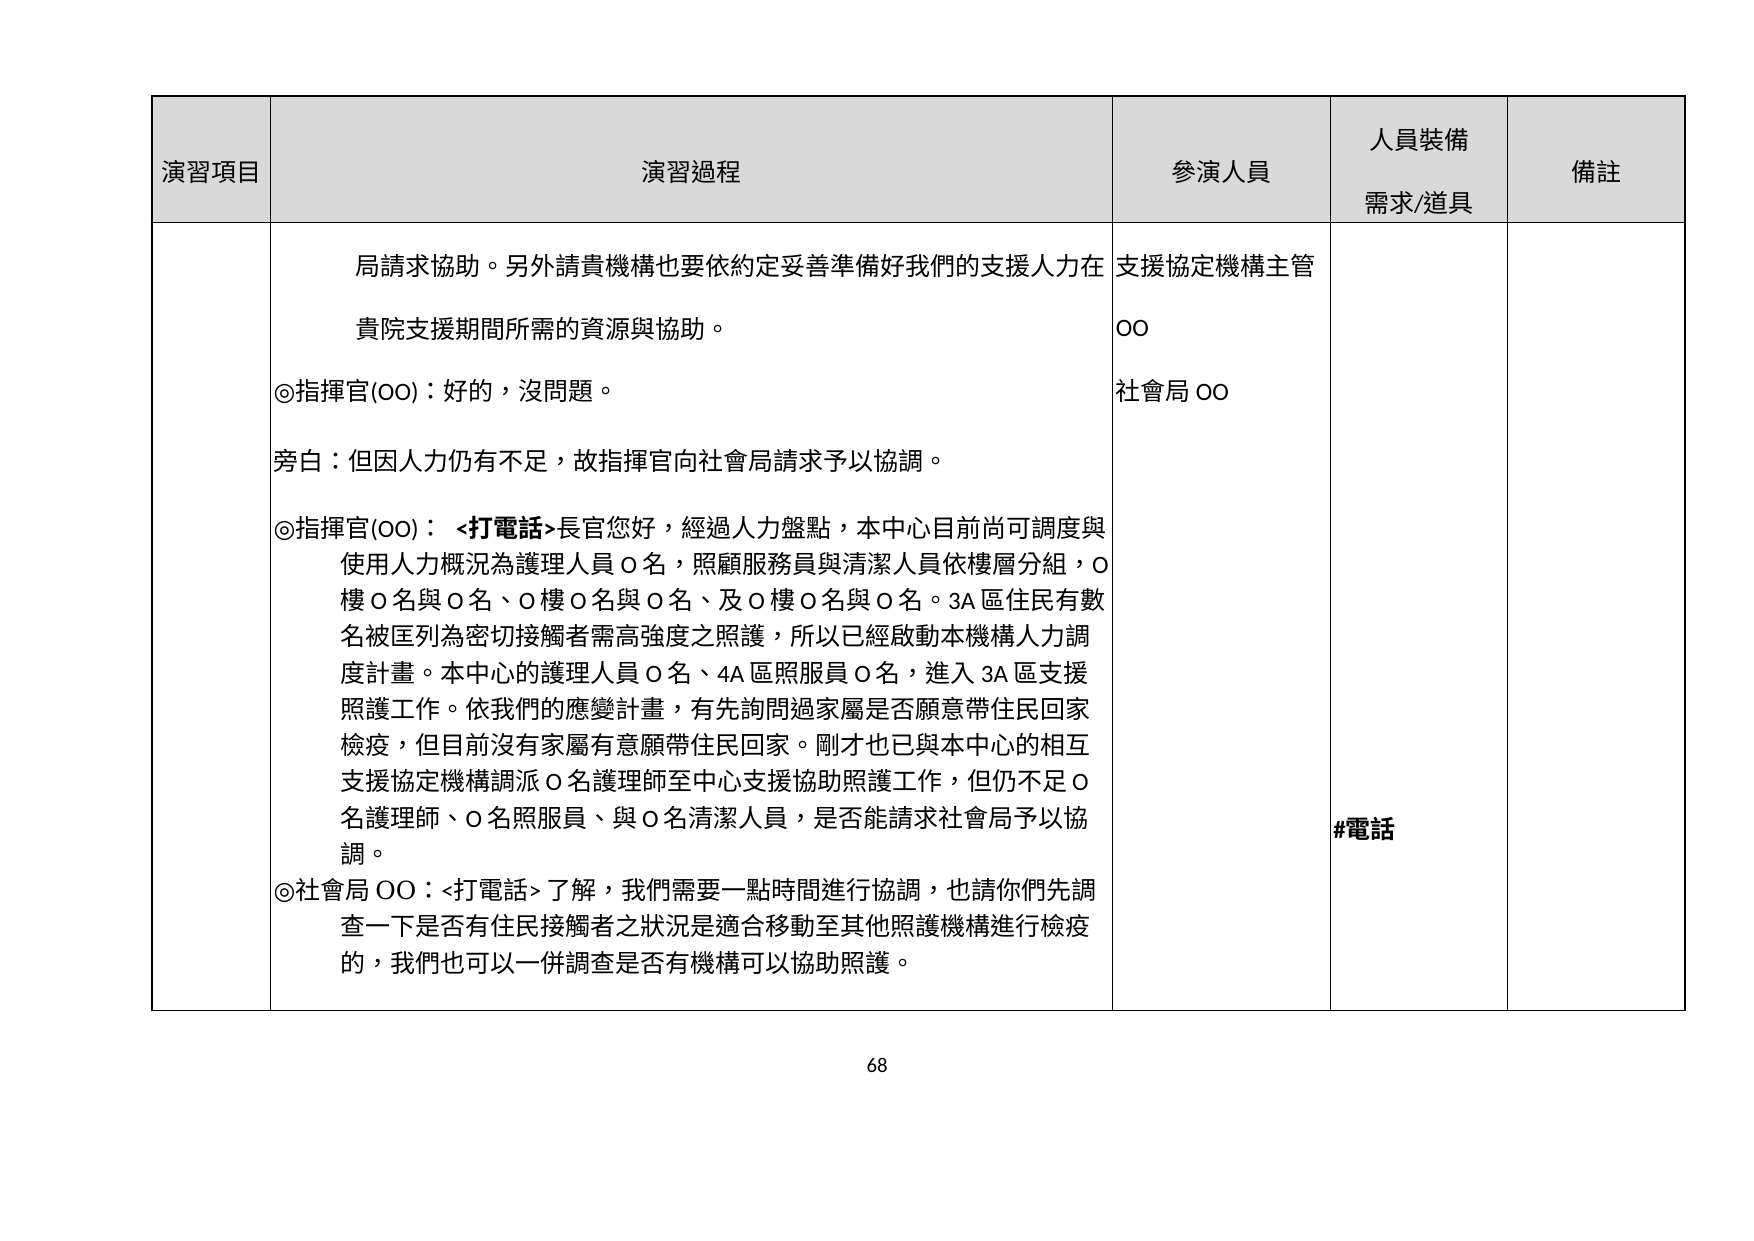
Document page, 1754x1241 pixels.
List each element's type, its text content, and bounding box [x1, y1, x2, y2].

table_header 參演人員 [1113, 97, 1330, 222]
table_cell 支援協定機構主管OO 社會局OO [1113, 223, 1330, 1010]
table_header 人員裝備 需求/道具 [1331, 97, 1507, 222]
table_header 備註 [1508, 97, 1684, 222]
table_header 演習項目 [153, 97, 270, 222]
table_header 演習過程 [271, 97, 1112, 222]
table_cell #電話 [1331, 223, 1507, 1010]
table_cell [1508, 223, 1684, 1010]
table_cell [153, 223, 270, 1010]
table_cell 局請求協助。另外請貴機構也要依約定妥善準備好我們的支援人力在貴院支援期間所需的資源與協助。 ◎指揮官(OO)：好的，沒問題。 旁白：但因人力仍有不足，故指揮官向社會局請求予以協調。 ◎指揮官(OO)： <打電話>長官您好，經過人力盤點，本中心目前尚可調度與使用人力概況為護理人員O名，照顧服務員與清潔人員依樓層分組，O樓O名與O名、O樓O名與O名、及O樓O名與O名。3A區住民有數名被匡列為密切接觸者需高強度之照護，所以已經啟動本機構人力調度計畫。本中心的護理人員O名、4A區照服員O名，進入3A區支援照護工作。依我們的應變計畫，有先詢問過家屬是否願意帶住民回家檢疫，但目前沒有家屬有意願帶住民回家。剛才也已與本中心的相互支援協定機構調派O名護理師至中心支援協助照護工作，但仍不足O名護理師、O名照服員、與O名清潔人員，是否能請求社會局予以協調。 ◎社會局OO：<打電話> 了解，我們需要一點時間進行協調，也請你們先調查一下是否有住民接觸者之狀況是適合移動至其他照護機構進行檢疫的，我們也可以一併調查是否有機構可以協助照護。 [271, 223, 1112, 1010]
